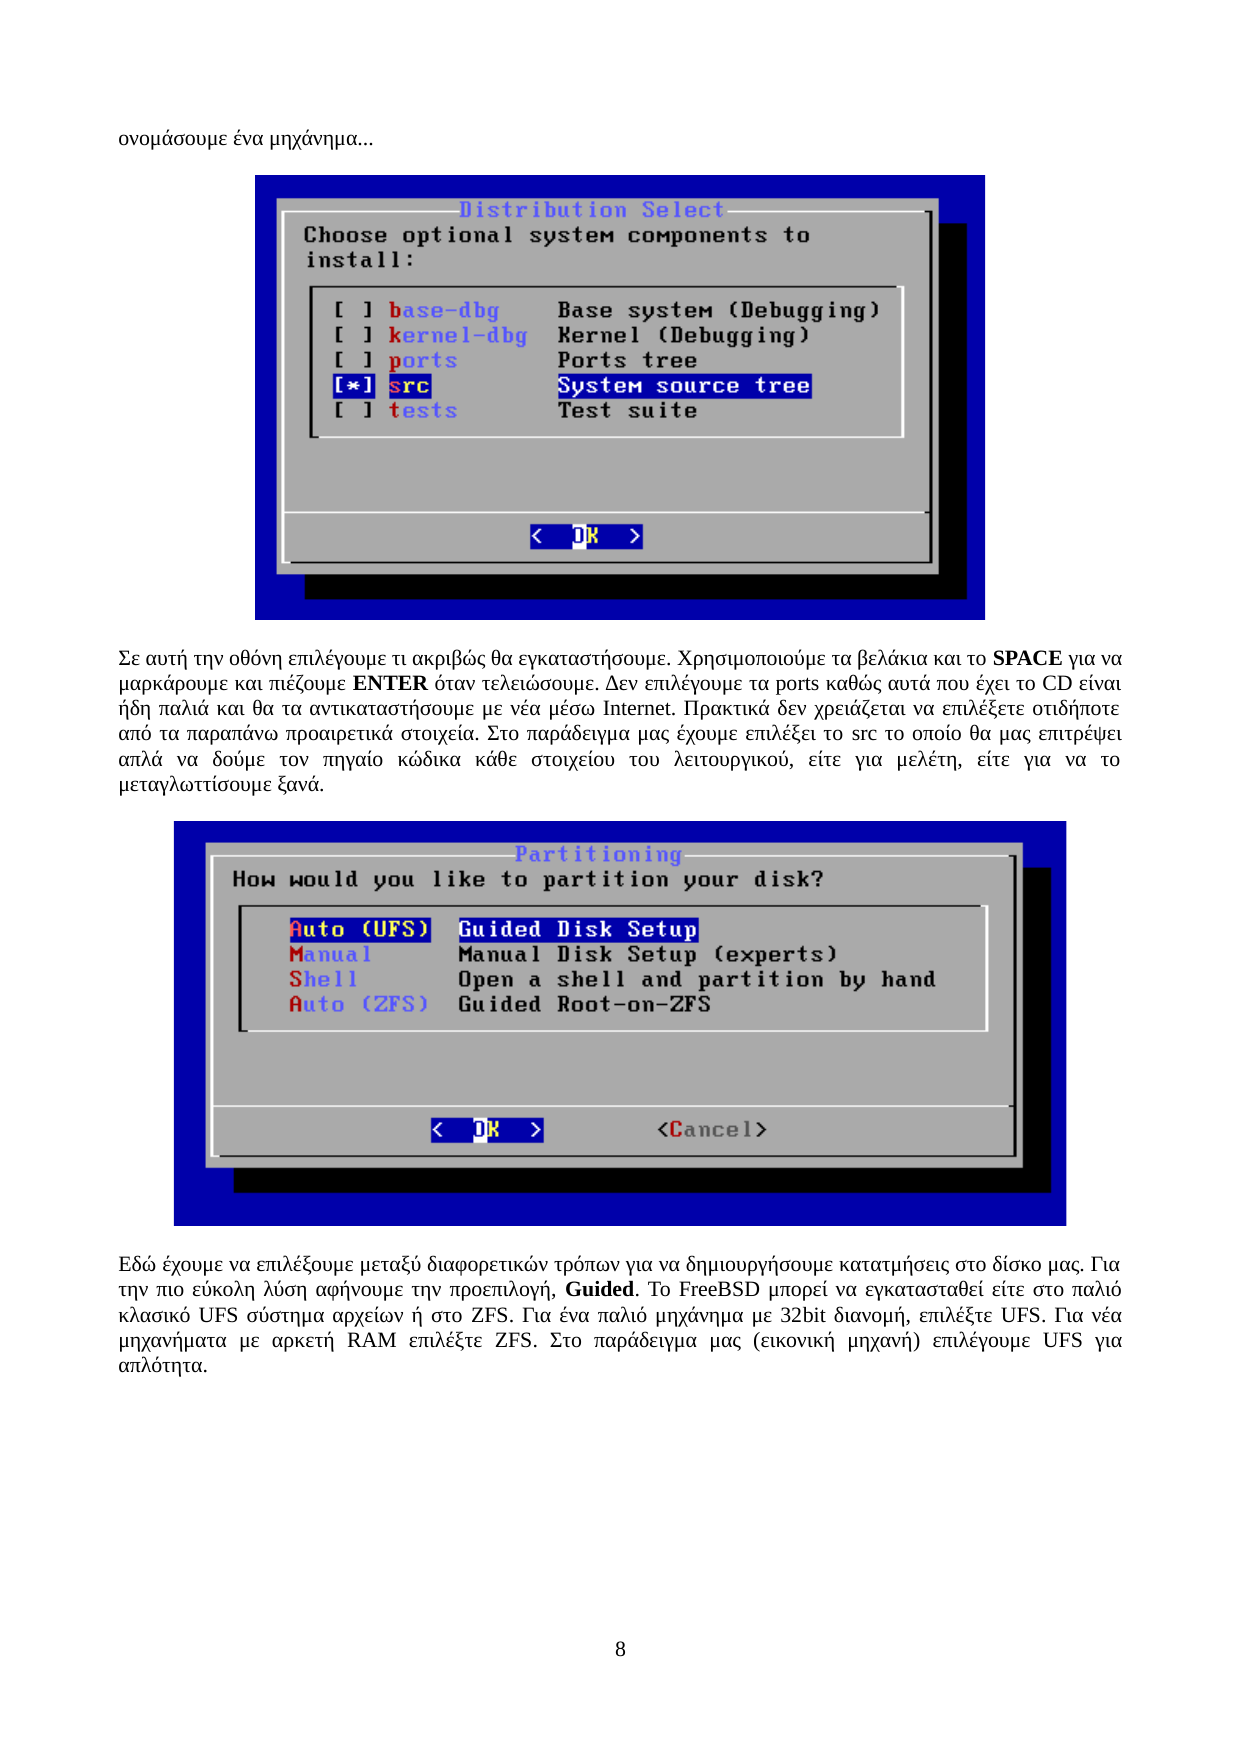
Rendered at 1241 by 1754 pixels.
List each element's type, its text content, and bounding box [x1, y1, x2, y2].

text Σε αυτή την οθόνη επιλέγουμε τι ακριβώς θα εγκαταστήσουμε. Χρησιμοποιούμε τα βελάκια και το SPACE για να μαρκάρουμε και πιέζουμε ENTER όταν τελειώσουμε. Δεν επιλέγουμε τα ports καθώς αυτά που έχει το CD είναι ήδη παλιά και θα τα αντικαταστήσουμε με νέα μέσω Internet. Πρακτικά δεν χρειάζεται να επιλέξετε οτιδήποτε από τα παραπάνω προαιρετικά στοιχεία. Στο παράδειγμα μας έχουμε επιλέξει το src το οποίο θα μας επιτρέψει απλά να δούμε τον πηγαίο κώδικα κάθε στοιχείου του λειτουργικού, είτε για μελέτη, είτε για να το μεταγλωττίσουμε ξανά. [118, 645, 1122, 796]
text ονομάσουμε ένα μηχάνημα... [118, 125, 1122, 151]
text Εδώ έχουμε να επιλέξουμε μεταξύ διαφορετικών τρόπων για να δημιουργήσουμε κατατμήσεις στο δίσκο μας. Για την πιο εύκολη λύση αφήνουμε την προεπιλογή, Guided. Το FreeBSD μπορεί να εγκατασταθεί είτε στο παλιό κλασικό UFS σύστημα αρχείων ή στο ZFS. Για ένα παλιό μηχάνημα με 32bit διανομή, επιλέξτε UFS. Για νέα μηχανήματα με αρκετή RAM επιλέξτε ZFS. Στο παράδειγμα μας (εικονική μηχανή) επιλέγουμε UFS για απλότητα. [118, 1251, 1122, 1377]
